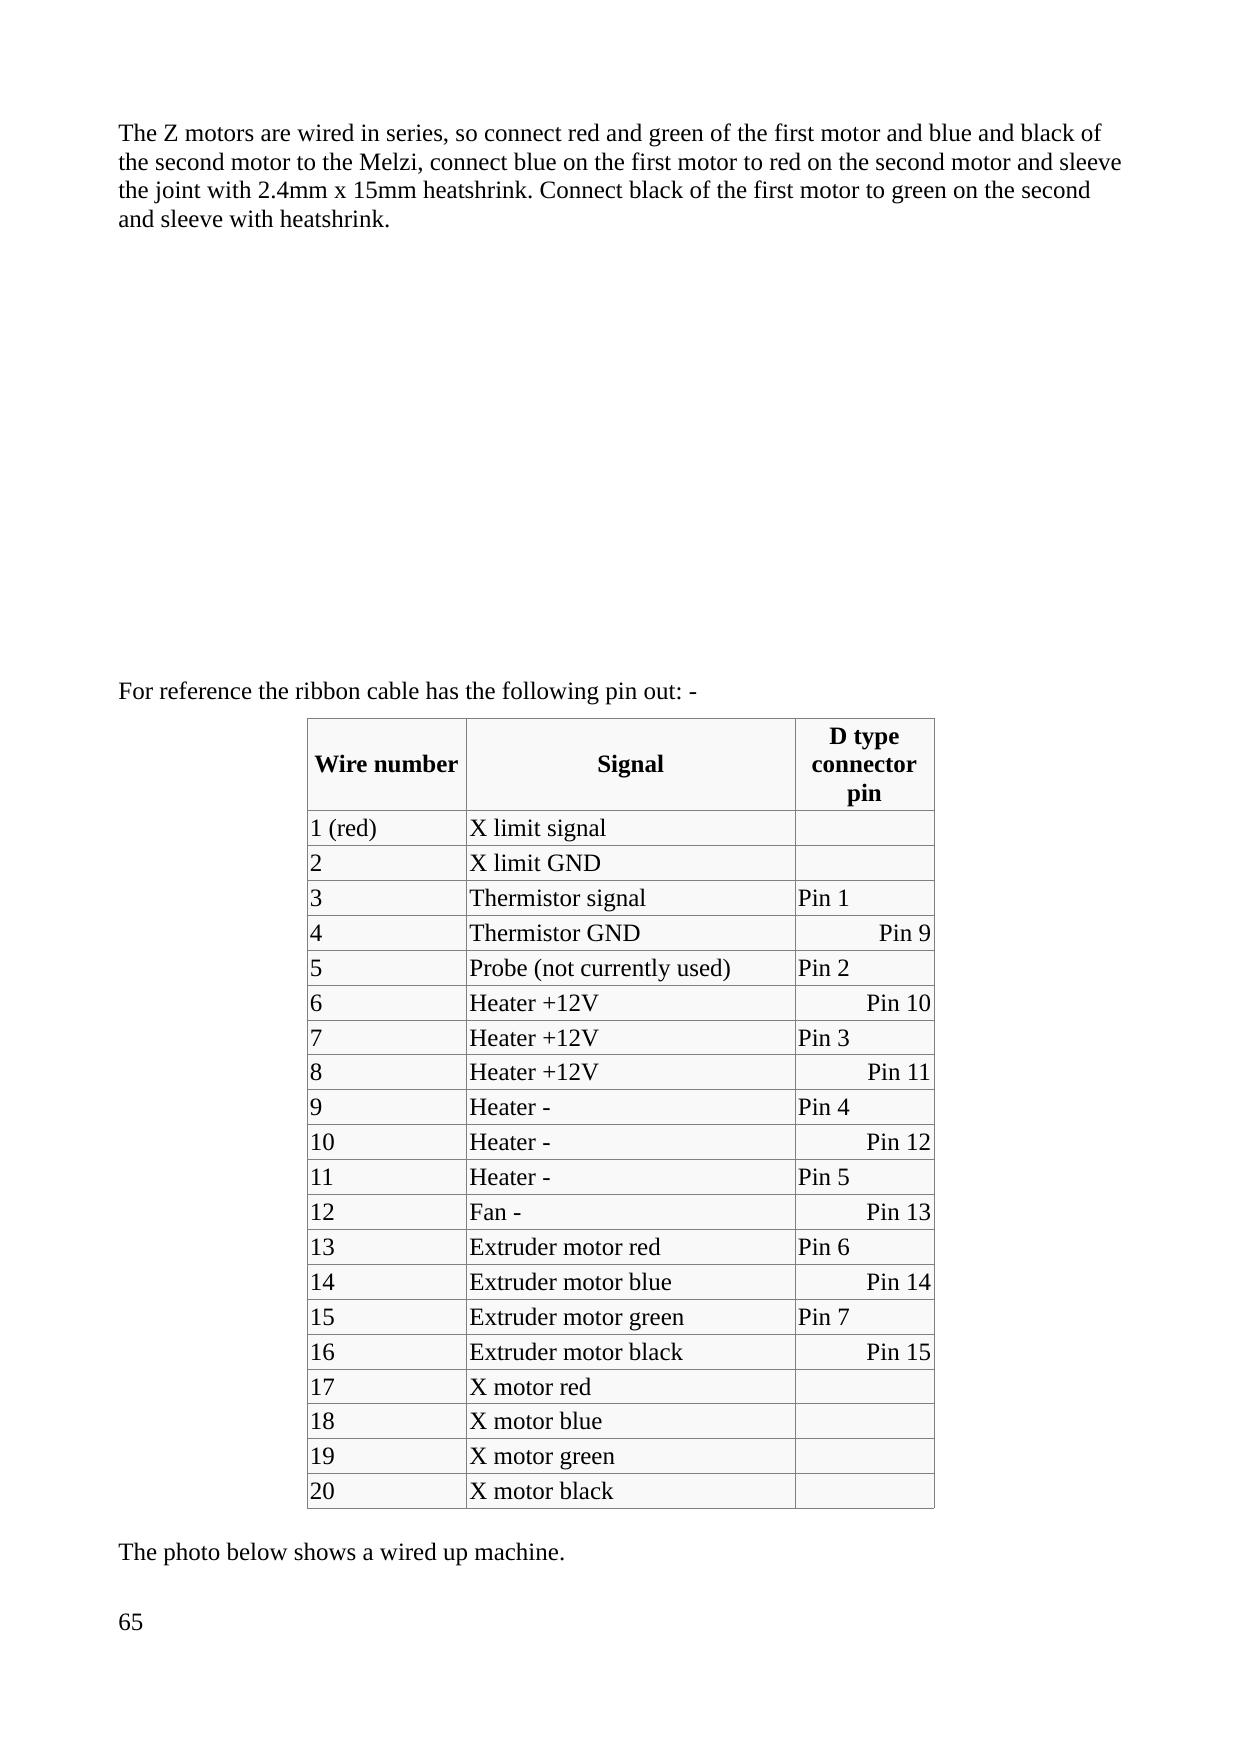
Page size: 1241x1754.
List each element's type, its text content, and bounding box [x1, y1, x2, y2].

table_header D type connector pin [796, 719, 934, 810]
table_cell Pin 1 [796, 881, 934, 915]
table_cell Heater +12V [467, 1055, 795, 1089]
table_cell Pin 12 [796, 1125, 934, 1159]
table_cell Extruder motor red [467, 1230, 795, 1264]
table_cell Pin 13 [796, 1195, 934, 1229]
table_cell Heater +12V [467, 986, 795, 1019]
table_cell 12 [308, 1195, 466, 1229]
text The photo below shows a wired up machine. [118, 1508, 1122, 1566]
table_cell 9 [308, 1090, 466, 1124]
table_cell Pin 11 [796, 1055, 934, 1089]
table_cell [796, 1439, 934, 1473]
table_cell X motor red [467, 1370, 795, 1403]
table_cell Heater - [467, 1125, 795, 1159]
table_cell 20 [308, 1474, 466, 1508]
table_cell 19 [308, 1439, 466, 1473]
table_cell Pin 9 [796, 916, 934, 950]
table_cell Pin 10 [796, 986, 934, 1019]
table_cell [796, 1370, 934, 1403]
table_cell Pin 5 [796, 1160, 934, 1194]
table_cell 5 [308, 951, 466, 984]
table_cell 4 [308, 916, 466, 950]
table_cell 3 [308, 881, 466, 915]
table_cell Probe (not currently used) [467, 951, 795, 984]
table_cell Pin 7 [796, 1300, 934, 1333]
text For reference the ribbon cable has the following pin out: - [118, 676, 1122, 705]
table_cell 8 [308, 1055, 466, 1089]
table_cell X motor blue [467, 1404, 795, 1438]
table_cell Thermistor signal [467, 881, 795, 915]
table_cell 7 [308, 1021, 466, 1054]
table_cell Fan - [467, 1195, 795, 1229]
table_cell Pin 6 [796, 1230, 934, 1264]
table_cell 16 [308, 1335, 466, 1368]
table_cell Heater - [467, 1160, 795, 1194]
table_cell [796, 811, 934, 845]
text The Z motors are wired in series, so connect red and green of the first motor and blue and black of the second motor to the Melzi, connect blue on the first motor to red on the second motor and sleeve the joint with 2.4mm x 15mm heatshrink. Connect black of the first motor to green on the second and sleeve with heatshrink. [118, 118, 1122, 233]
table_cell X limit GND [467, 846, 795, 880]
table_cell Pin 3 [796, 1021, 934, 1054]
table_cell 17 [308, 1370, 466, 1403]
table_cell 6 [308, 986, 466, 1019]
table_cell 14 [308, 1265, 466, 1299]
table_cell [796, 846, 934, 880]
table_cell 18 [308, 1404, 466, 1438]
table_header Wire number [308, 719, 466, 810]
table_cell [796, 1404, 934, 1438]
table_cell Heater - [467, 1090, 795, 1124]
table_cell Extruder motor blue [467, 1265, 795, 1299]
table_header Signal [467, 719, 795, 810]
table_cell 13 [308, 1230, 466, 1264]
table_cell Heater +12V [467, 1021, 795, 1054]
table_cell Pin 4 [796, 1090, 934, 1124]
table_cell X limit signal [467, 811, 795, 845]
table_cell Pin 15 [796, 1335, 934, 1368]
table_cell Extruder motor black [467, 1335, 795, 1368]
table_cell 15 [308, 1300, 466, 1333]
table_cell Thermistor GND [467, 916, 795, 950]
table_cell [796, 1474, 934, 1508]
table_cell 10 [308, 1125, 466, 1159]
table_cell 2 [308, 846, 466, 880]
table_cell X motor black [467, 1474, 795, 1508]
table_cell 11 [308, 1160, 466, 1194]
table_cell Extruder motor green [467, 1300, 795, 1333]
table_cell X motor green [467, 1439, 795, 1473]
table_cell Pin 2 [796, 951, 934, 984]
table_cell 1 (red) [308, 811, 466, 845]
table_cell Pin 14 [796, 1265, 934, 1299]
